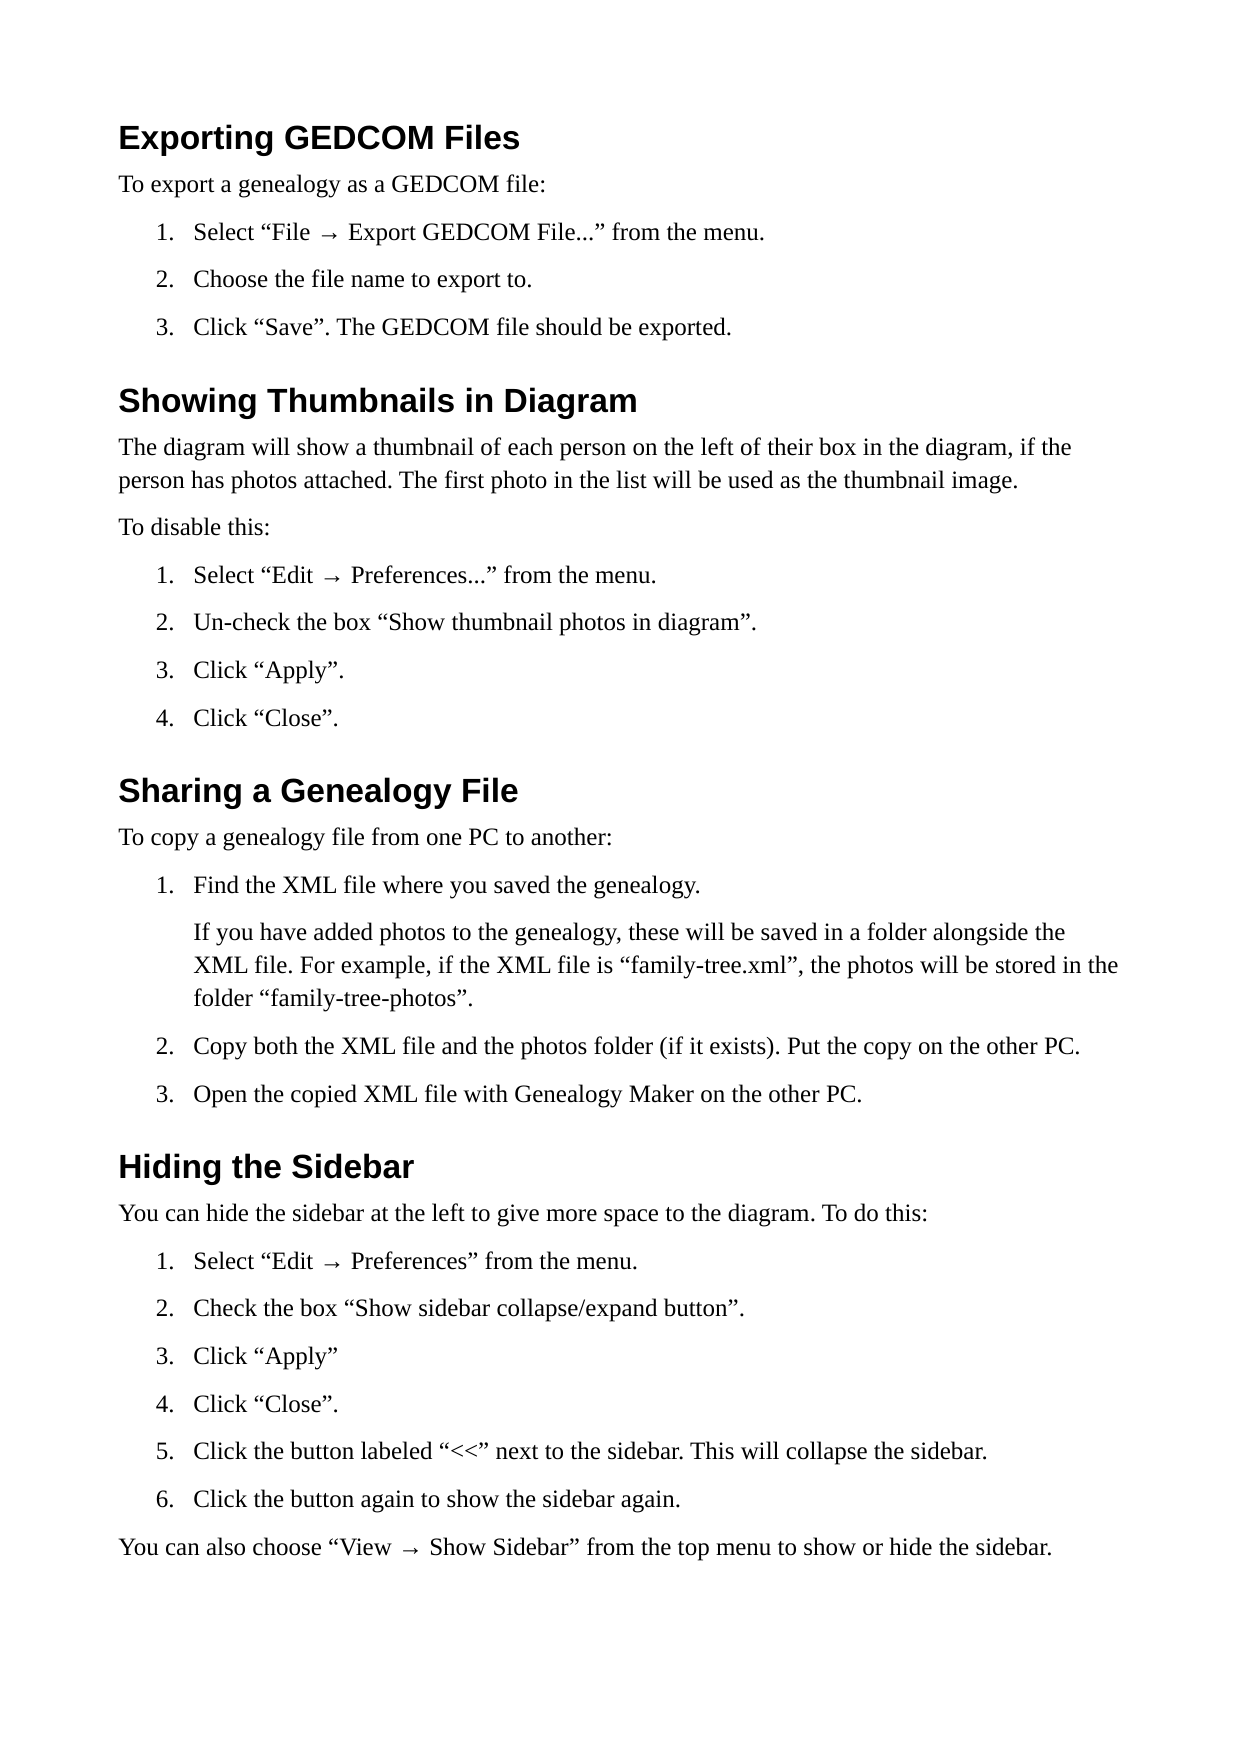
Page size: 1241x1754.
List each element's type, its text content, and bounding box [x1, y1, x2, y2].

list Click “Apply”. [156, 655, 1122, 684]
list Copy both the XML file and the photos folder (if it exists). Put the copy on the other PC. [156, 1031, 1122, 1060]
list Select “File → Export GEDCOM File...” from the menu. [156, 217, 1122, 246]
list Find the XML file where you saved the genealogy. [156, 870, 1122, 899]
list Select “Edit → Preferences” from the menu. [156, 1246, 1122, 1275]
text To export a genealogy as a GEDCOM file: [118, 169, 1122, 198]
list Open the copied XML file with Genealogy Maker on the other PC. [156, 1079, 1122, 1107]
list Click “Close”. [156, 1389, 1122, 1417]
text You can also choose “View → Show Sidebar” from the top menu to show or hide the sidebar. [118, 1532, 1122, 1560]
subtitle Exporting GEDCOM Files [118, 118, 1122, 157]
list Click the button again to show the sidebar again. [156, 1484, 1122, 1513]
text You can hide the sidebar at the left to give more space to the diagram. To do this: [118, 1198, 1122, 1227]
subtitle Showing Thumbnails in Diagram [118, 381, 1122, 419]
list Click “Apply” [156, 1341, 1122, 1370]
list If you have added photos to the genealogy, these will be saved in a folder alongside the XML file. For example, if the XML file is “family-tree.xml”, the photos will be stored in the folder “family-tree-photos”. [156, 917, 1122, 1012]
text To disable this: [118, 512, 1122, 541]
list Click “Save”. The GEDCOM file should be exported. [156, 312, 1122, 341]
subtitle Hiding the Sidebar [118, 1147, 1122, 1186]
list Choose the file name to export to. [156, 264, 1122, 293]
text The diagram will show a thumbnail of each person on the left of their box in the diagram, if the person has photos attached. The first photo in the list will be used as the thumbnail image. [118, 432, 1122, 493]
list Click “Close”. [156, 703, 1122, 731]
list Select “Edit → Preferences...” from the menu. [156, 560, 1122, 589]
list Check the box “Show sidebar collapse/expand button”. [156, 1293, 1122, 1322]
list Click the button labeled “<<” next to the sidebar. This will collapse the sidebar. [156, 1436, 1122, 1465]
text To copy a genealogy file from one PC to another: [118, 822, 1122, 851]
list Un-check the box “Show thumbnail photos in diagram”. [156, 607, 1122, 636]
subtitle Sharing a Genealogy File [118, 771, 1122, 810]
